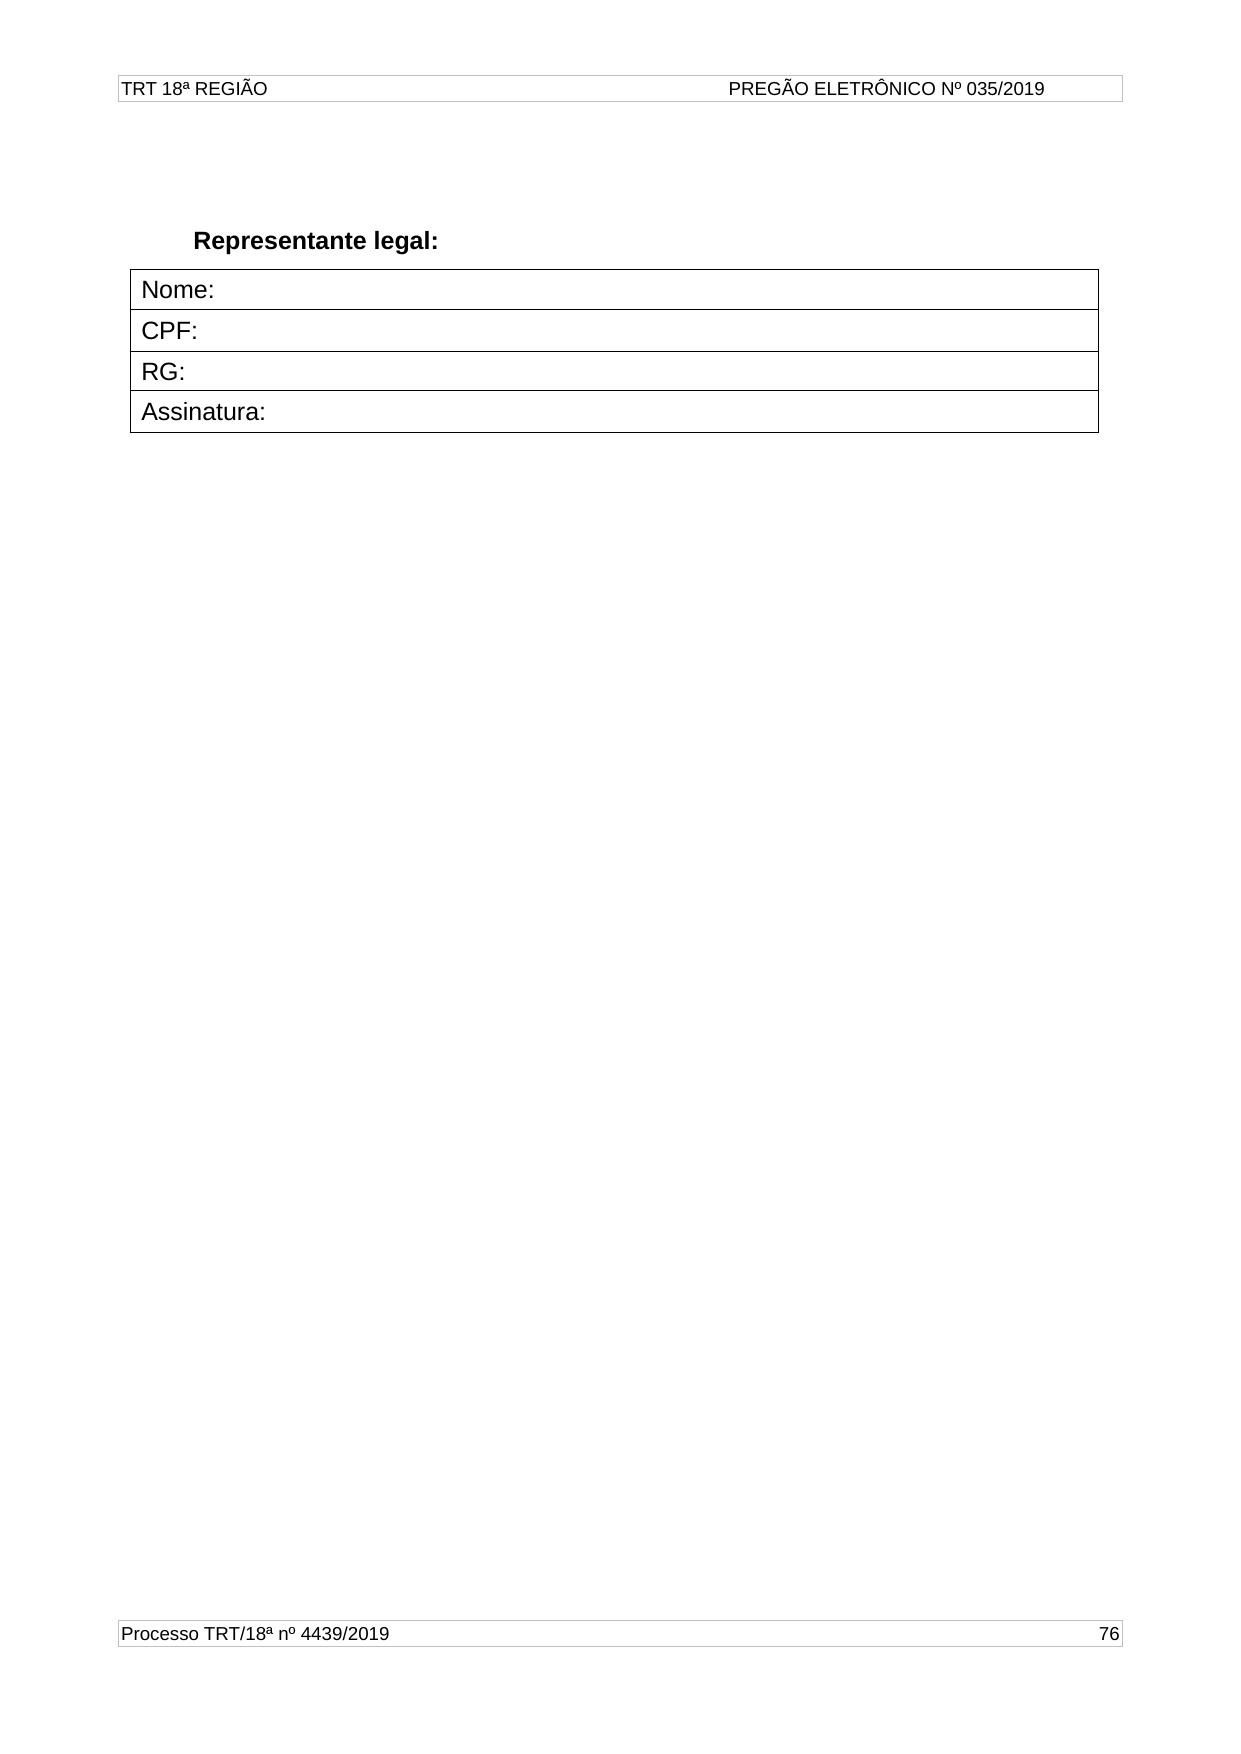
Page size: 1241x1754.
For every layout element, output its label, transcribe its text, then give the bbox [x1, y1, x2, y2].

table_cell RG: [131, 352, 1098, 390]
table_cell Assinatura: [131, 391, 1098, 432]
table_cell CPF: [131, 310, 1098, 351]
table_header Nome: [131, 270, 1098, 309]
text Representante legal: [193, 226, 1122, 255]
